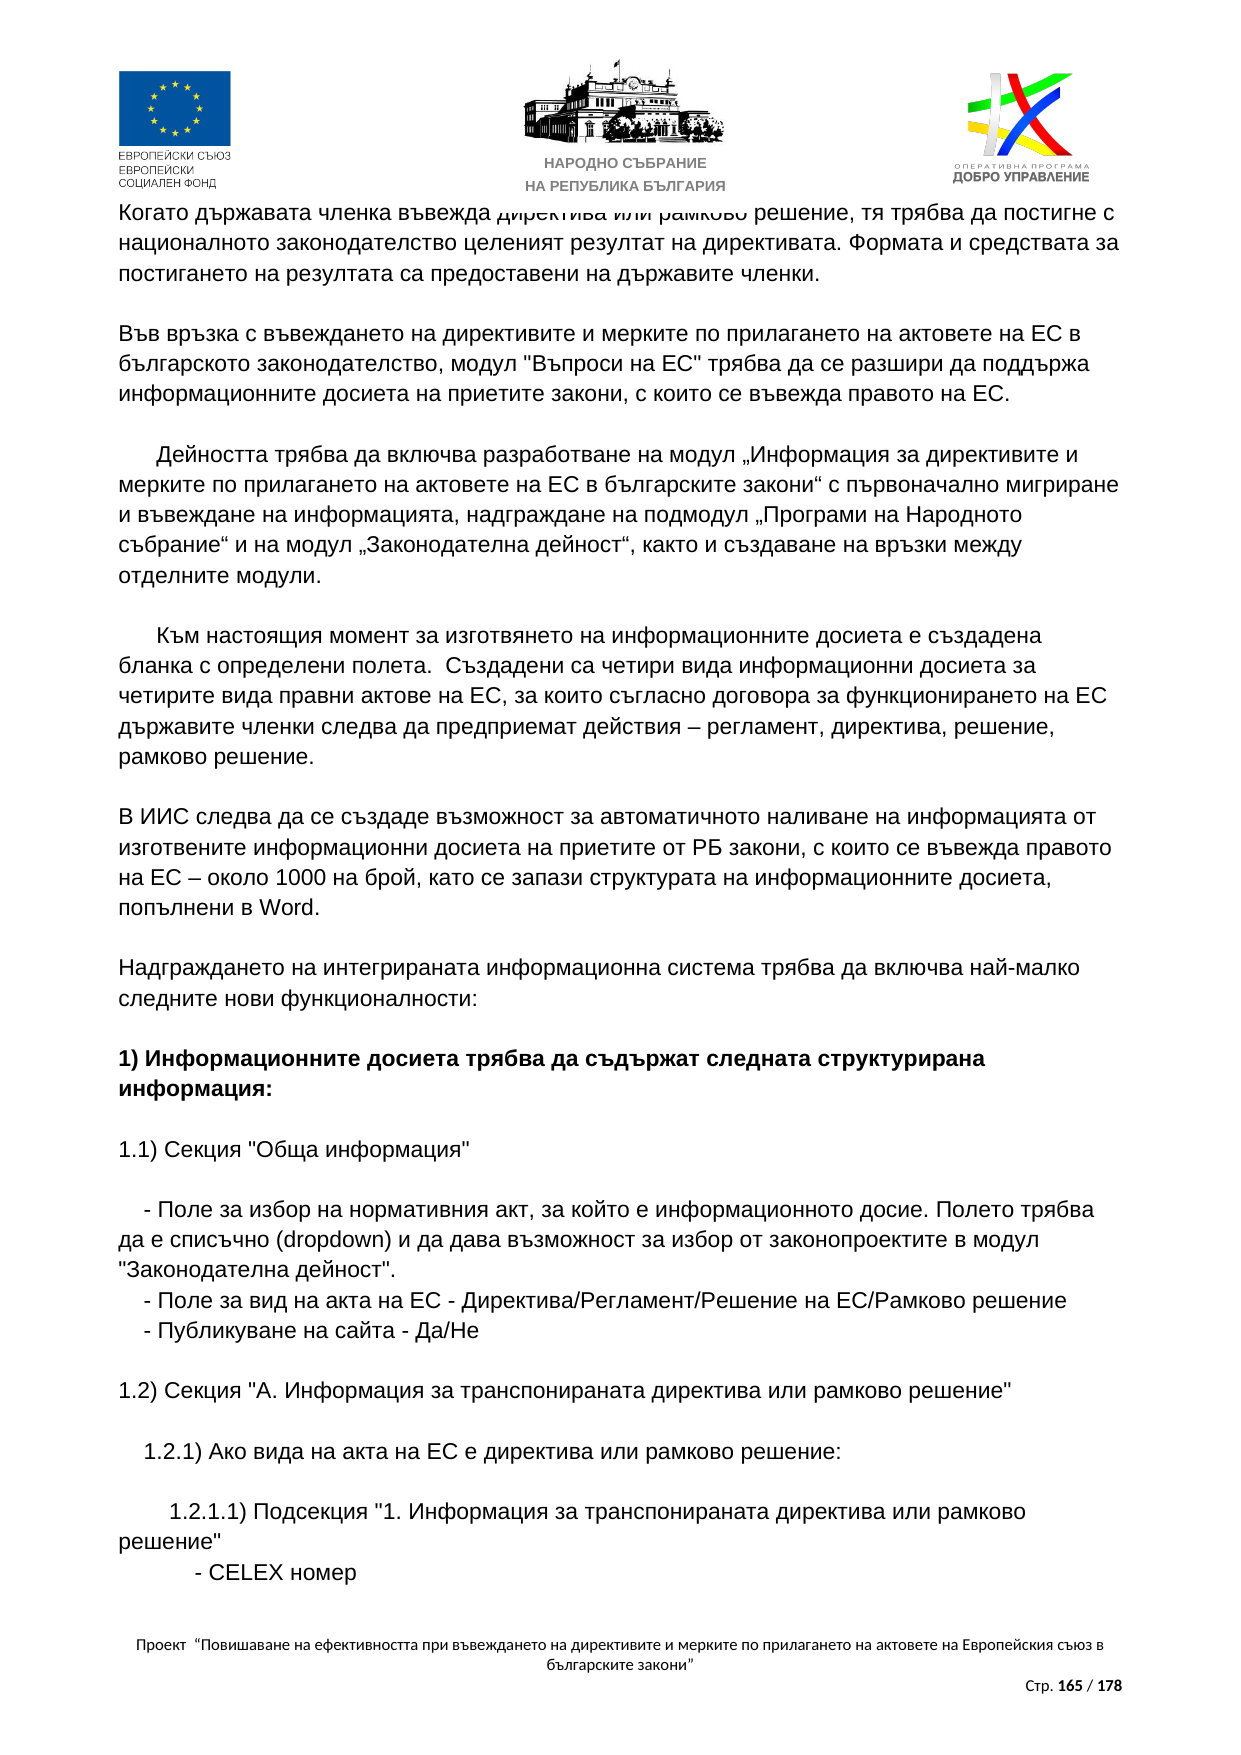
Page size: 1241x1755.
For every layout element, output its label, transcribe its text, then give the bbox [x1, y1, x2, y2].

text - Публикуване на сайта - Да/Не [118, 1317, 1122, 1343]
text Към настоящия момент за изготвянето на информационните досиета е създадена бланка с определени полета. Създадени са четири вида информационни досиета за четирите вида правни актове на ЕС, за които съгласно договора за функционирането на ЕС държавите членки следва да предприемат действия – регламент, директива, решение, рамково решение. [118, 622, 1122, 769]
text В ИИС следва да се създаде възможност за автоматичното наливане на информацията от изготвените информационни досиета на приетите от РБ закони, с които се въвежда правото на ЕС – около 1000 на брой, като се запази структурата на информационните досиета, попълнени в Word. [118, 803, 1122, 920]
text 1.2.1) Ако вида на акта на ЕС е директива или рамково решение: [118, 1438, 1122, 1464]
text 1.1) Секция "Обща информация" [118, 1136, 1122, 1162]
text Дейността трябва да включва разработване на модул „Информация за директивите и мерките по прилагането на актовете на ЕС в българските закони“ с първоначално мигриране и въвеждане на информацията, надграждане на подмодул „Програми на Народното събрание“ и на модул „Законодателна дейност“, както и създаване на връзки между отделните модули. [118, 441, 1122, 588]
text 1) Информационните досиета трябва да съдържат следната структурирана информация: [118, 1045, 1122, 1102]
text - Поле за вид на акта на ЕС - Директива/Регламент/Решение на ЕС/Рамково решение [118, 1287, 1122, 1313]
text Когато държавата членка въвежда директива или рамково решение, тя трябва да постигне с националното законодателство целеният резултат на директивата. Формата и средствата за постигането на резултата са предоставени на държавите членки. [118, 199, 1122, 286]
text Надграждането на интегрираната информационна система трябва да включва най-малко следните нови функционалности: [118, 954, 1122, 1011]
text Във връзка с въвеждането на директивите и мерките по прилагането на актовете на ЕС в българското законодателство, модул "Въпроси на ЕС" трябва да се разшири да поддържа информационните досиета на приетите закони, с които се въвежда правото на ЕС. [118, 320, 1122, 407]
text 1.2) Секция "А. Информация за транспонираната директива или рамково решение" [118, 1377, 1122, 1404]
text - CELEX номер [118, 1558, 1122, 1585]
text - Поле за избор на нормативния акт, за който е информационното досие. Полето трябва да е списъчно (dropdown) и да дава възможност за избор от законопроектите в модул "Законодателна дейност". [118, 1196, 1122, 1283]
text 1.2.1.1) Подсекция "1. Информация за транспонираната директива или рамково решение" [118, 1498, 1122, 1555]
